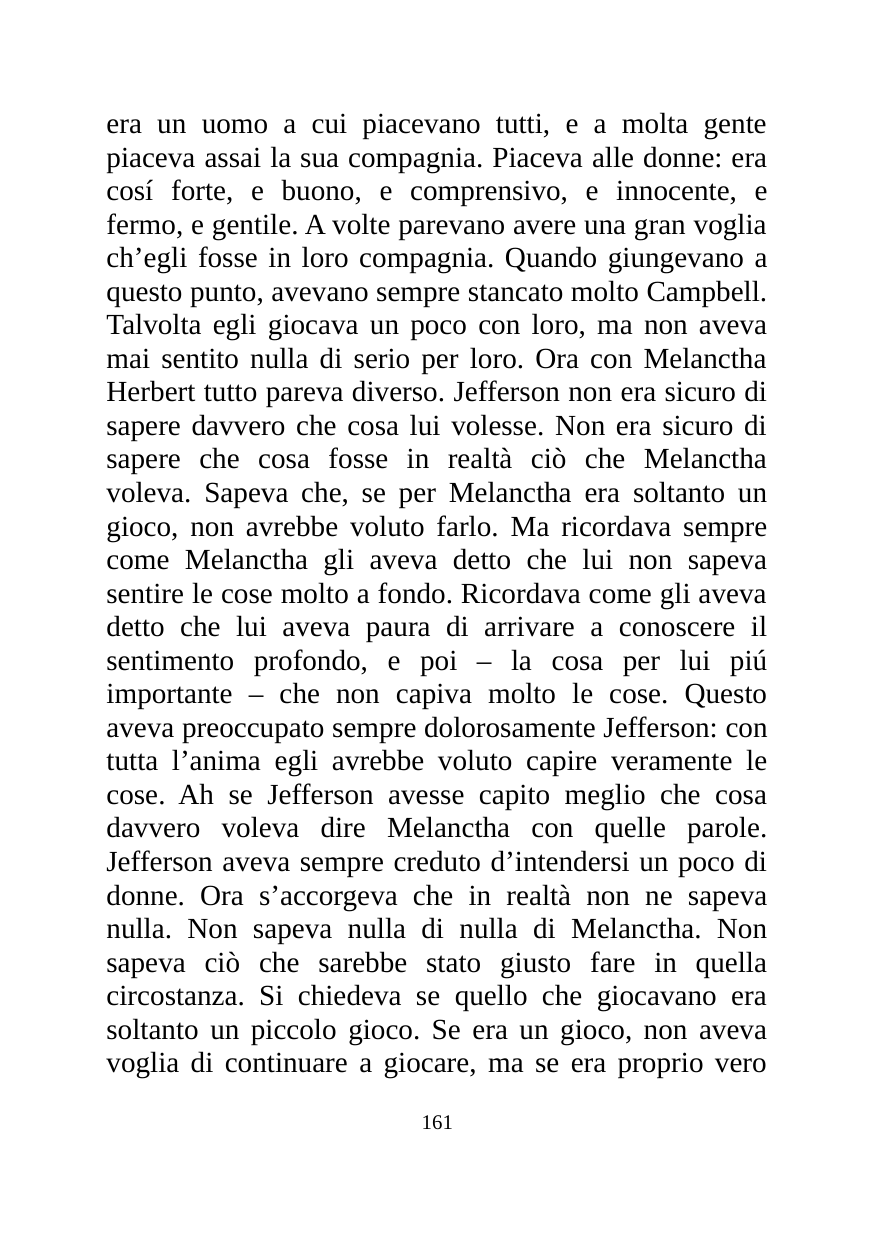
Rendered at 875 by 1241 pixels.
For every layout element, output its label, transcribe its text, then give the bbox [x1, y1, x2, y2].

text era un uomo a cui piacevano tutti, e a molta gente piaceva assai la sua compagnia. Piaceva alle donne: era cosí forte, e buono, e comprensivo, e innocente, e fermo, e gentile. A volte parevano avere una gran voglia ch’egli fosse in loro compagnia. Quando giungevano a questo punto, avevano sempre stancato molto Campbell. Talvolta egli giocava un poco con loro, ma non aveva mai sentito nulla di serio per loro. Ora con Melanctha Herbert tutto pareva diverso. Jefferson non era sicuro di sapere davvero che cosa lui volesse. Non era sicuro di sapere che cosa fosse in realtà ciò che Melanctha voleva. Sapeva che, se per Melanctha era soltanto un gioco, non avrebbe voluto farlo. Ma ricordava sempre come Melanctha gli aveva detto che lui non sapeva sentire le cose molto a fondo. Ricordava come gli aveva detto che lui aveva paura di arrivare a conoscere il sentimento profondo, e poi – la cosa per lui piú importante – che non capiva molto le cose. Questo aveva preoccupato sempre dolorosamente Jefferson: con tutta l’anima egli avrebbe voluto capire veramente le cose. Ah se Jefferson avesse capito meglio che cosa davvero voleva dire Melanctha con quelle parole. Jefferson aveva sempre creduto d’intendersi un poco di donne. Ora s’accorgeva che in realtà non ne sapeva nulla. Non sapeva nulla di nulla di Melanctha. Non sapeva ciò che sarebbe stato giusto fare in quella circostanza. Si chiedeva se quello che giocavano era soltanto un piccolo gioco. Se era un gioco, non aveva voglia di continuare a giocare, ma se era proprio vero [106, 106, 768, 1079]
